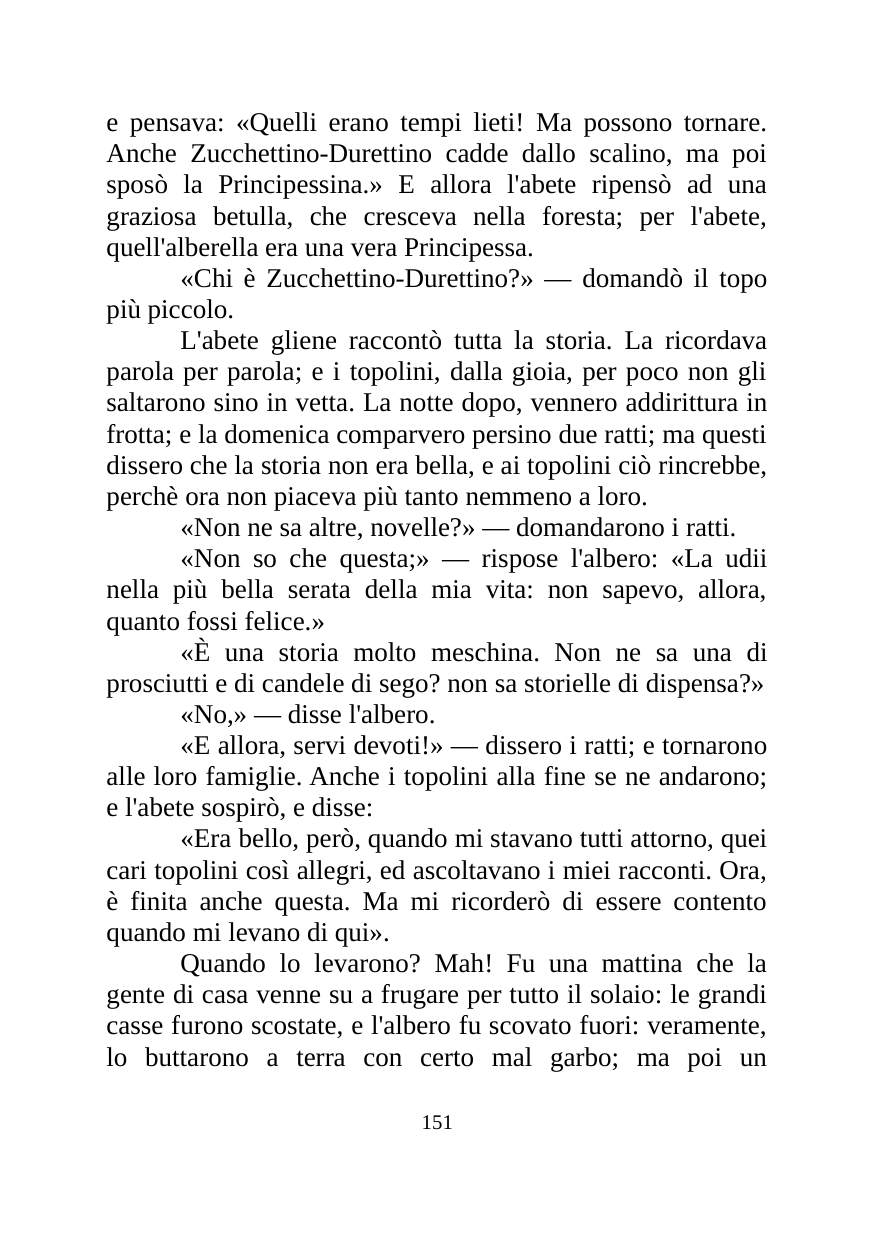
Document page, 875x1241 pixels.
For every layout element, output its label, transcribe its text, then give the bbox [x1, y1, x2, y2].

text «Non ne sa altre, novelle?» — domandarono i ratti. [106, 511, 768, 542]
text «Era bello, però, quando mi stavano tutti attorno, quei cari topolini così allegri, ed ascoltavano i miei racconti. Ora, è finita anche questa. Ma mi ricorderò di essere contento quando mi levano di qui». [106, 823, 768, 947]
text «E allora, servi devoti!» — dissero i ratti; e tornarono alle loro famiglie. Anche i topolini alla fine se ne andarono; e l'abete sospirò, e disse: [106, 729, 768, 823]
text e pensava: «Quelli erano tempi lieti! Ma possono tornare. Anche Zucchettino-Durettino cadde dallo scalino, ma poi sposò la Principessina.» E allora l'abete ripensò ad una graziosa betulla, che cresceva nella foresta; per l'abete, quell'alberella era una vera Principessa. [106, 106, 768, 262]
text L'abete gliene raccontò tutta la storia. La ricordava parola per parola; e i topolini, dalla gioia, per poco non gli saltarono sino in vetta. La notte dopo, vennero addirittura in frotta; e la domenica comparvero persino due ratti; ma questi dissero che la storia non era bella, e ai topolini ciò rincrebbe, perchè ora non piaceva più tanto nemmeno a loro. [106, 324, 768, 511]
text «No,» — disse l'albero. [106, 698, 768, 729]
text «Chi è Zucchettino-Durettino?» — domandò il topo più piccolo. [106, 262, 768, 324]
text Quando lo levarono? Mah! Fu una mattina che la gente di casa venne su a frugare per tutto il solaio: le grandi casse furono scostate, e l'albero fu scovato fuori: veramente, lo buttarono a terra con certo mal garbo; ma poi un [106, 947, 768, 1072]
text «È una storia molto meschina. Non ne sa una di prosciutti e di candele di sego? non sa storielle di dispensa?» [106, 636, 768, 698]
text «Non so che questa;» — rispose l'albero: «La udii nella più bella serata della mia vita: non sapevo, allora, quanto fossi felice.» [106, 542, 768, 636]
